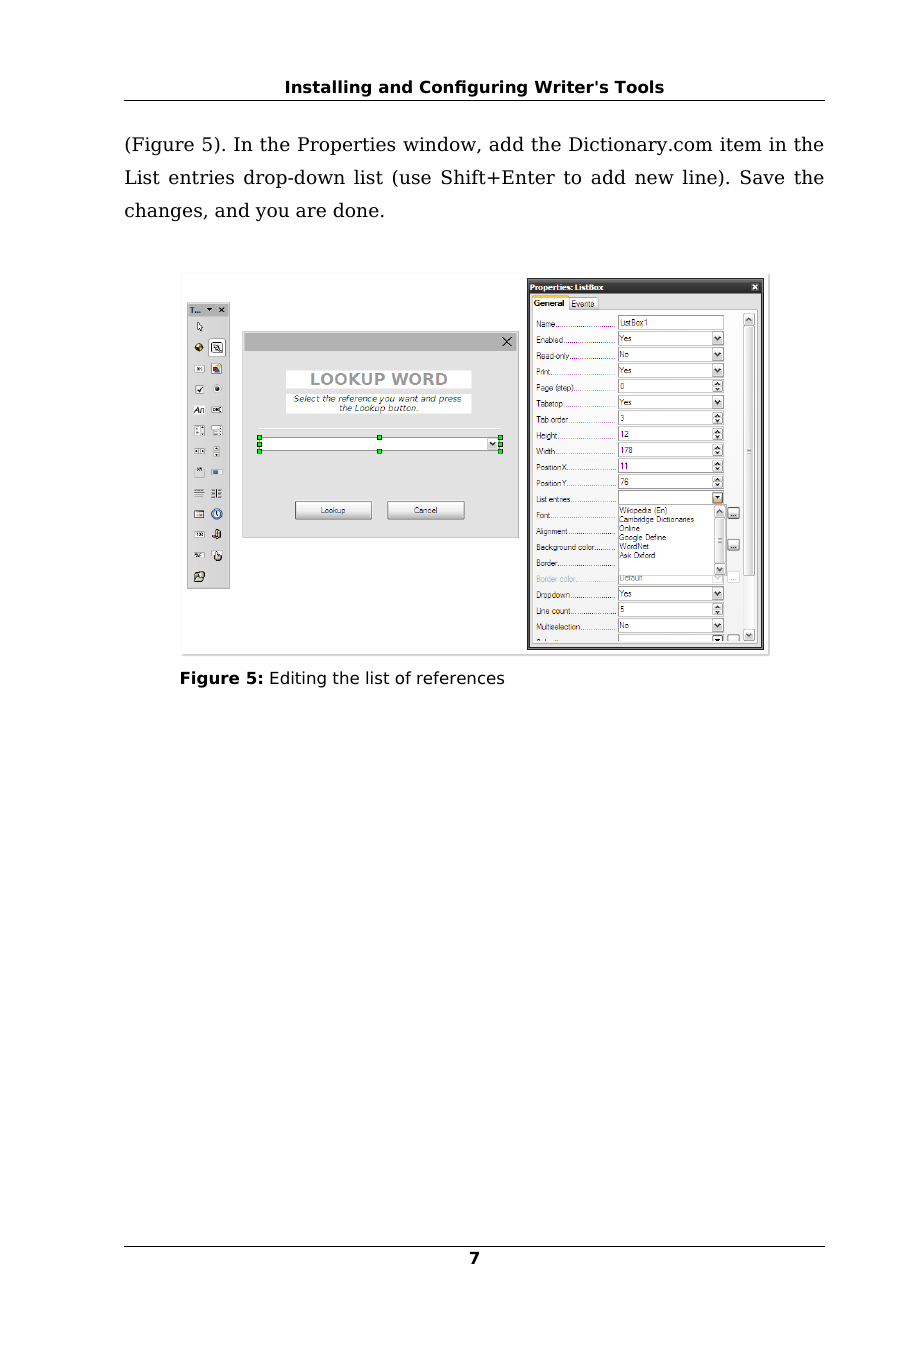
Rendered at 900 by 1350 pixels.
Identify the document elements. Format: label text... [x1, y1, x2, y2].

text Figure 5: Editing the list of references [179, 657, 770, 688]
text (Figure 5). In the Properties window, add the Dictionary.com item in the List entries drop-down list (use Shift+Enter to add new line). Save the changes, and you are done. [124, 134, 825, 221]
picture [179, 271, 770, 657]
